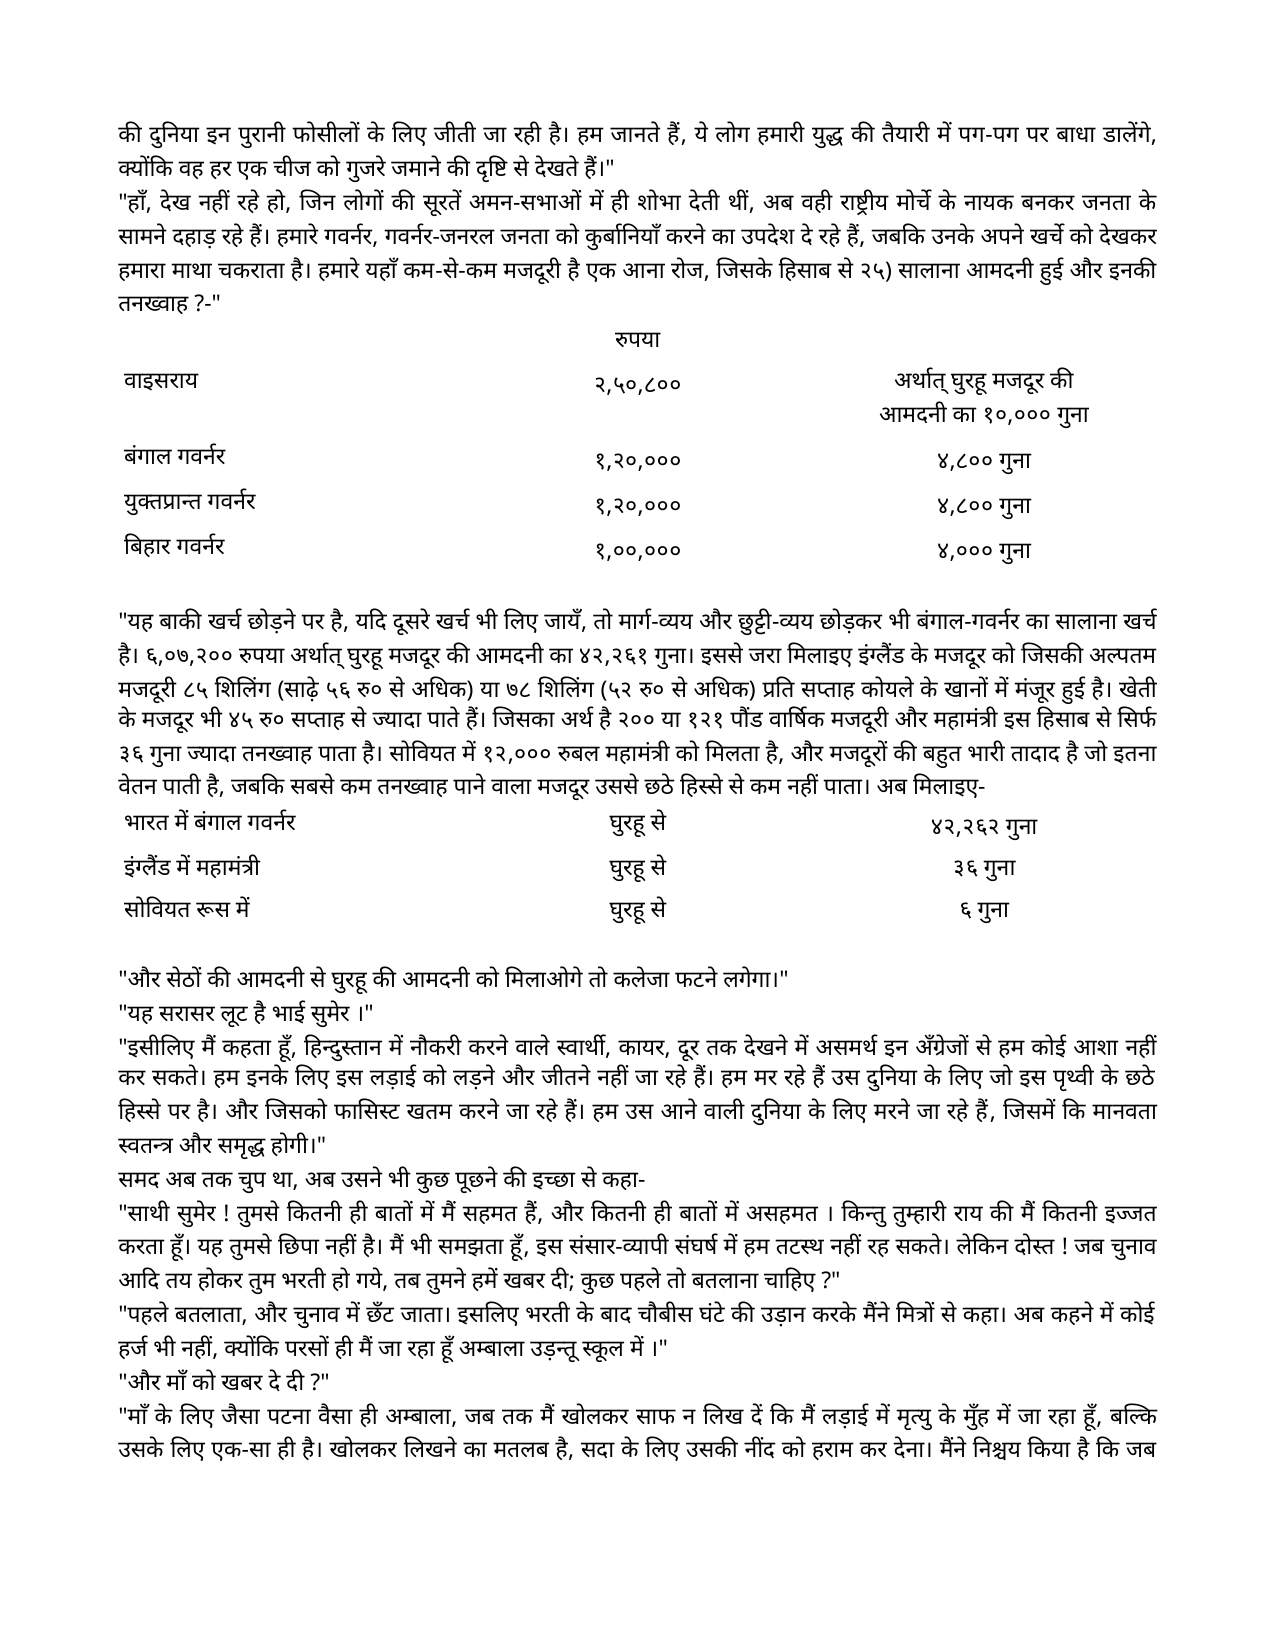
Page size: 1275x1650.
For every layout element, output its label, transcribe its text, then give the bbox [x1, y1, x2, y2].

text की दुनिया इन पुरानी फोसीलों के लिए जीती जा रही है। हम जानते हैं, ये लोग हमारी युद्ध की तैयारी में पग-पग पर बाधा डालेंगे, क्योंकि वह हर एक चीज को गुजरे जमाने की दृष्टि से देखते हैं।" [118, 118, 1157, 186]
table_cell १,२०,००० [464, 483, 811, 528]
table_cell ३६ गुना [811, 850, 1157, 891]
table_cell बिहार गवर्नर [118, 529, 464, 574]
table_cell ४,००० गुना [811, 529, 1157, 574]
text "यह बाकी खर्च छोड़ने पर है, यदि दूसरे खर्च भी लिए जायँ, तो मार्ग-व्यय और छुट्टी-व्यय छोड़कर भी बंगाल-गवर्नर का सालाना खर्च है। ६,०७,२०० रुपया अर्थात् घुरहू मजदूर की आमदनी का ४२,२६१ गुना। इससे जरा मिलाइए इंग्लैंड के मजदूर को जिसकी अल्पतम मजदूरी ८५ शिलिंग (साढ़े ५६ रु० से अधिक) या ७८ शिलिंग (५२ रु० से अधिक) प्रति सप्ताह कोयले के खानों में मंजूर हुई है। खेती के मजदूर भी ४५ रु० सप्ताह से ज्यादा पाते हैं। जिसका अर्थ है २०० या १२१ पौंड वार्षिक मजदूरी और महामंत्री इस हिसाब से सिर्फ ३६ गुना ज्यादा तनख्वाह पाता है। सोवियत में १२,००० रुबल महामंत्री को मिलता है, और मजदूरों की बहुत भारी तादाद है जो इतना वेतन पाती है, जबकि सबसे कम तनख्वाह पाने वाला मजदूर उससे छठे हिस्से से कम नहीं पाता। अब मिलाइए- [118, 605, 1157, 804]
table_cell इंग्लैंड में महामंत्री [118, 850, 464, 891]
table_header रुपया [118, 321, 1157, 363]
table_header घुरहू से [464, 804, 811, 849]
table_cell घुरहू से [464, 891, 811, 932]
table_cell १,००,००० [464, 529, 811, 574]
table_cell ४,८०० गुना [811, 483, 1157, 528]
table_cell सोवियत रूस में [118, 891, 464, 932]
text "हाँ, देख नहीं रहे हो, जिन लोगों की सूरतें अमन-सभाओं में ही शोभा देती थीं, अब वही राष्ट्रीय मोर्चे के नायक बनकर जनता के सामने दहाड़ रहे हैं। हमारे गवर्नर, गवर्नर-जनरल जनता को कुर्बानियाँ करने का उपदेश दे रहे हैं, जबकि उनके अपने खर्चे को देखकर हमारा माथा चकराता है। हमारे यहाँ कम-से-कम मजदूरी है एक आना रोज, जिसके हिसाब से २५) सालाना आमदनी हुई और इनकी तनख्वाह ?-" [118, 186, 1157, 321]
table_header भारत में बंगाल गवर्नर [118, 804, 464, 849]
table_cell बंगाल गवर्नर [118, 438, 464, 483]
text "यह सरासर लूट है भाई सुमेर ।" [118, 997, 1157, 1031]
table_cell १,२०,००० [464, 438, 811, 483]
text "इसीलिए मैं कहता हूँ, हिन्दुस्तान में नौकरी करने वाले स्वार्थी, कायर, दूर तक देखने में असमर्थ इन अँग्रेजों से हम कोई आशा नहीं कर सकते। हम इनके लिए इस लड़ाई को लड़ने और जीतने नहीं जा रहे हैं। हम मर रहे हैं उस दुनिया के लिए जो इस पृथ्वी के छठे हिस्से पर है। और जिसको फासिस्ट खतम करने जा रहे हैं। हम उस आने वाली दुनिया के लिए मरने जा रहे हैं, जिसमें कि मानवता स्वतन्त्र और समृद्ध होगी।" [118, 1031, 1157, 1163]
text "साथी सुमेर ! तुमसे कितनी ही बातों में मैं सहमत हैं, और कितनी ही बातों में असहमत । किन्तु तुम्हारी राय की मैं कितनी इज्जत करता हूँ। यह तुमसे छिपा नहीं है। मैं भी समझता हूँ, इस संसार-व्यापी संघर्ष में हम तटस्थ नहीं रह सकते। लेकिन दोस्त ! जब चुनाव आदि तय होकर तुम भरती हो गये, तब तुमने हमें खबर दी; कुछ पहले तो बतलाना चाहिए ?" [118, 1196, 1157, 1298]
table_cell अर्थात् घुरहू मजदूर की आमदनी का १०,००० गुना [811, 363, 1157, 438]
table_cell युक्तप्रान्त गवर्नर [118, 483, 464, 528]
text समद अब तक चुप था, अब उसने भी कुछ पूछने की इच्छा से कहा- [118, 1163, 1157, 1196]
table_cell ४,८०० गुना [811, 438, 1157, 483]
table_cell २,५०,८०० [464, 363, 811, 438]
table_cell ६ गुना [811, 891, 1157, 932]
table_header ४२,२६२ गुना [811, 804, 1157, 849]
text "और सेठों की आमदनी से घुरहू की आमदनी को मिलाओगे तो कलेजा फटने लगेगा।" [118, 963, 1157, 997]
text "माँ के लिए जैसा पटना वैसा ही अम्बाला, जब तक मैं खोलकर साफ न लिख दें कि मैं लड़ाई में मृत्यु के मुँह में जा रहा हूँ, बल्कि उसके लिए एक-सा ही है। खोलकर लिखने का मतलब है, सदा के लिए उसकी नींद को हराम कर देना। मैंने निश्चय किया है कि जब [118, 1399, 1157, 1467]
text "पहले बतलाता, और चुनाव में छँट जाता। इसलिए भरती के बाद चौबीस घंटे की उड़ान करके मैंने मित्रों से कहा। अब कहने में कोई हर्ज भी नहीं, क्योंकि परसों ही मैं जा रहा हूँ अम्बाला उड़न्तू स्कूल में ।" [118, 1298, 1157, 1366]
table_cell वाइसराय [118, 363, 464, 438]
text "और माँ को खबर दे दी ?" [118, 1366, 1157, 1399]
table_cell घुरहू से [464, 850, 811, 891]
